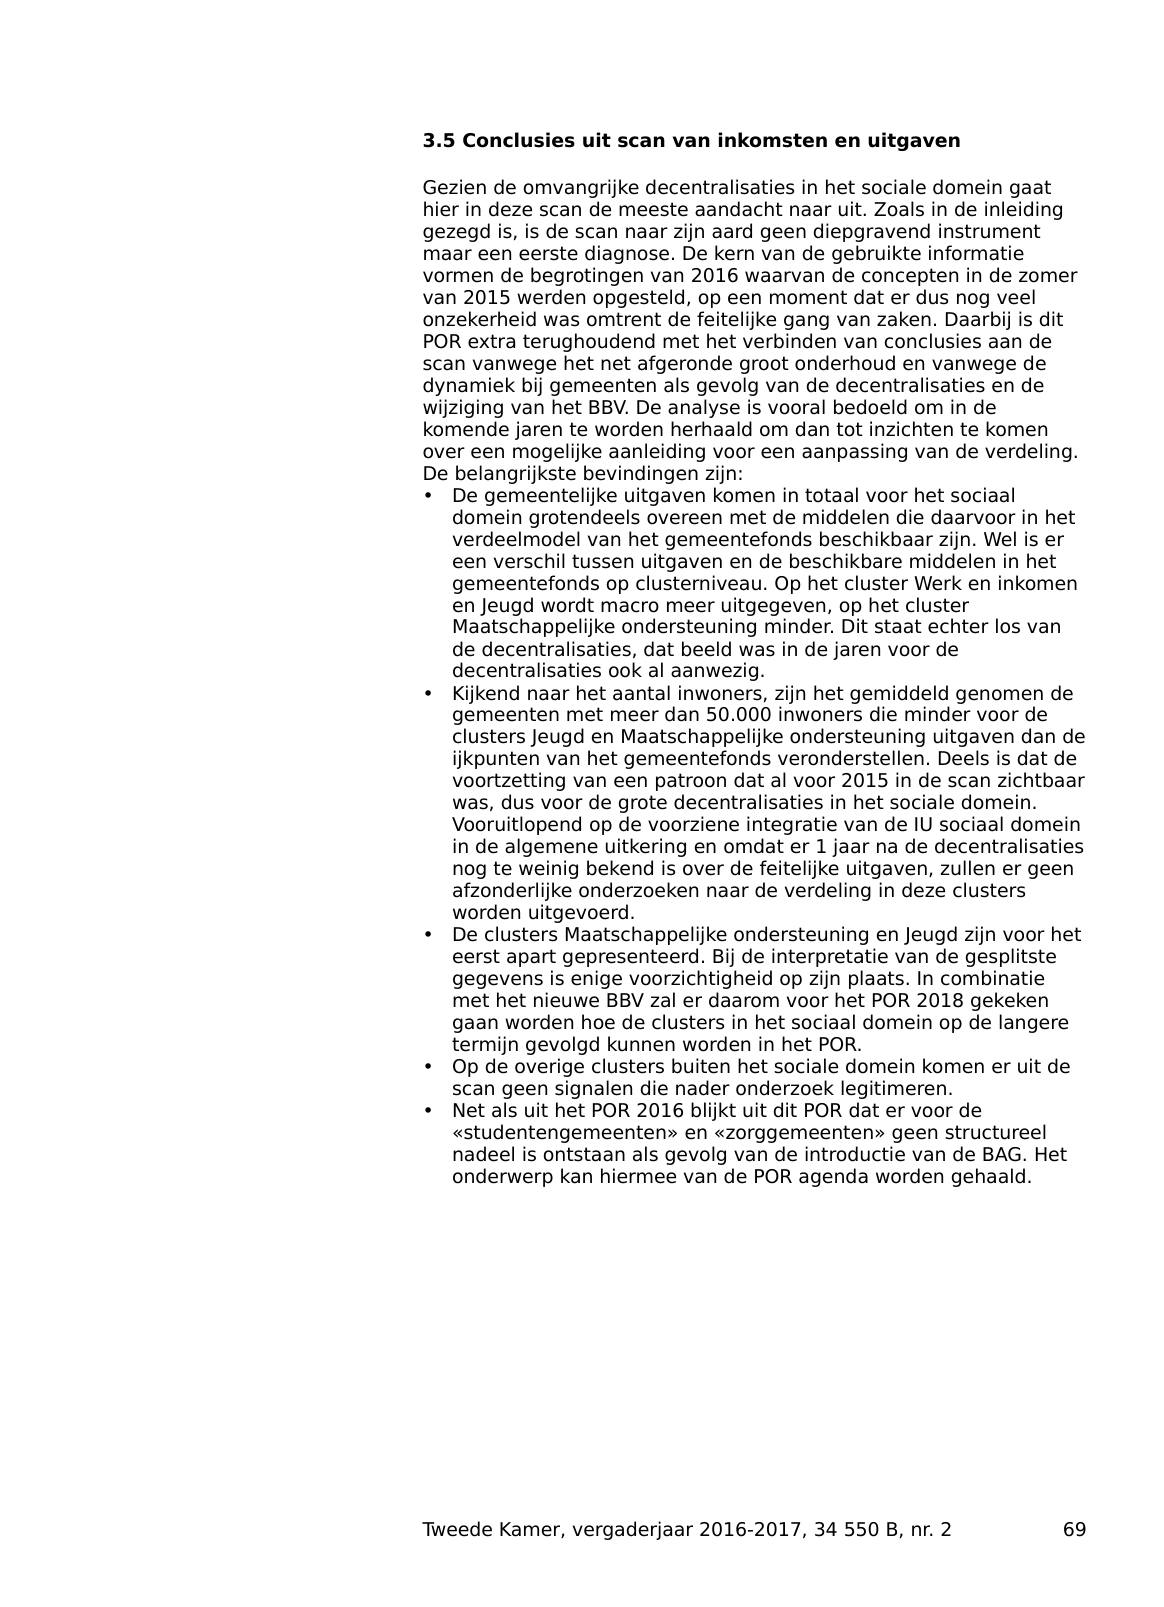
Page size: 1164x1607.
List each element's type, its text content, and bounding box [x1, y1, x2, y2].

text De belangrijkste bevindingen zijn: [422, 463, 1087, 484]
text • Kijkend naar het aantal inwoners, zijn het gemiddeld genomen de gemeenten met meer dan 50.000 inwoners die minder voor de clusters Jeugd en Maatschappelijke ondersteuning uitgaven dan de ijkpunten van het gemeentefonds veronderstellen. Deels is dat de voortzetting van een patroon dat al voor 2015 in de scan zichtbaar was, dus voor de grote decentralisaties in het sociale domein. Vooruitlopend op de voorziene integratie van de IU sociaal domein in de algemene uitkering en omdat er 1 jaar na de decentralisaties nog te weinig bekend is over de feitelijke uitgaven, zullen er geen afzonderlijke onderzoeken naar de verdeling in deze clusters worden uitgevoerd. [422, 682, 1087, 924]
text • De gemeentelijke uitgaven komen in totaal voor het sociaal domein grotendeels overeen met de middelen die daarvoor in het verdeelmodel van het gemeentefonds beschikbaar zijn. Wel is er een verschil tussen uitgaven en de beschikbare middelen in het gemeentefonds op clusterniveau. Op het cluster Werk en inkomen en Jeugd wordt macro meer uitgegeven, op het cluster Maatschappelijke ondersteuning minder. Dit staat echter los van de decentralisaties, dat beeld was in de jaren voor de decentralisaties ook al aanwezig. [422, 484, 1087, 682]
text • Op de overige clusters buiten het sociale domein komen er uit de scan geen signalen die nader onderzoek legitimeren. [422, 1056, 1087, 1100]
subtitle 3.5 Conclusies uit scan van inkomsten en uitgaven [422, 130, 1087, 152]
text • Net als uit het POR 2016 blijkt uit dit POR dat er voor de «studentengemeenten» en «zorggemeenten» geen structureel nadeel is ontstaan als gevolg van de introductie van de BAG. Het onderwerp kan hiermee van de POR agenda worden gehaald. [422, 1100, 1087, 1188]
text Gezien de omvangrijke decentralisaties in het sociale domein gaat hier in deze scan de meeste aandacht naar uit. Zoals in de inleiding gezegd is, is de scan naar zijn aard geen diepgravend instrument maar een eerste diagnose. De kern van de gebruikte informatie vormen de begrotingen van 2016 waarvan de concepten in de zomer van 2015 werden opgesteld, op een moment dat er dus nog veel onzekerheid was omtrent de feitelijke gang van zaken. Daarbij is dit POR extra terughoudend met het verbinden van conclusies aan de scan vanwege het net afgeronde groot onderhoud en vanwege de dynamiek bij gemeenten als gevolg van de decentralisaties en de wijziging van het BBV. De analyse is vooral bedoeld om in de komende jaren te worden herhaald om dan tot inzichten te komen over een mogelijke aanleiding voor een aanpassing van de verdeling. [422, 177, 1087, 463]
text • De clusters Maatschappelijke ondersteuning en Jeugd zijn voor het eerst apart gepresenteerd. Bij de interpretatie van de gesplitste gegevens is enige voorzichtigheid op zijn plaats. In combinatie met het nieuwe BBV zal er daarom voor het POR 2018 gekeken gaan worden hoe de clusters in het sociaal domein op de langere termijn gevolgd kunnen worden in het POR. [422, 924, 1087, 1056]
